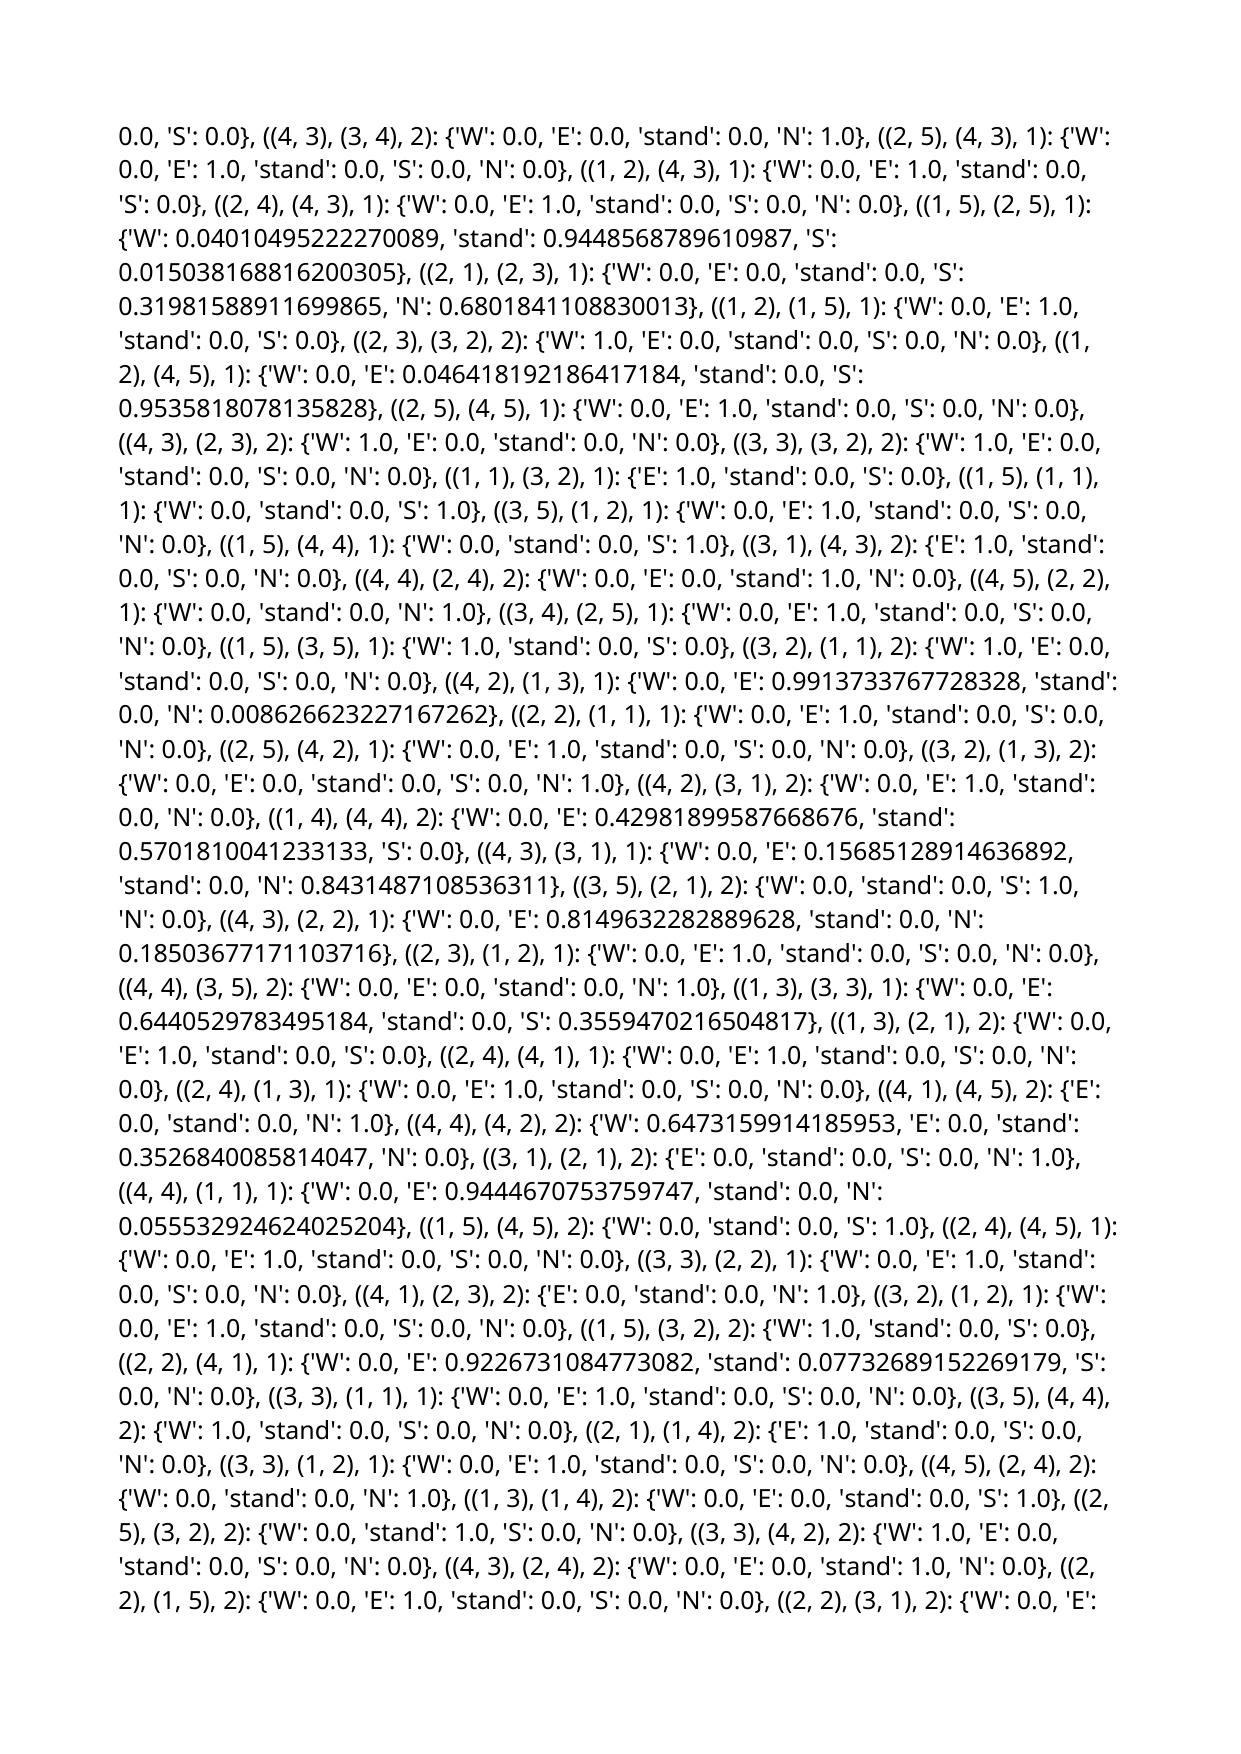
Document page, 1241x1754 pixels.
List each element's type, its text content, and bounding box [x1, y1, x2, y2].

text 0.0, 'S': 0.0}, ((4, 3), (3, 4), 2): {'W': 0.0, 'E': 0.0, 'stand': 0.0, 'N': 1.0}, ((2, 5), (4, 3), 1): {'W': 0.0, 'E': 1.0, 'stand': 0.0, 'S': 0.0, 'N': 0.0}, ((1, 2), (4, 3), 1): {'W': 0.0, 'E': 1.0, 'stand': 0.0, 'S': 0.0}, ((2, 4), (4, 3), 1): {'W': 0.0, 'E': 1.0, 'stand': 0.0, 'S': 0.0, 'N': 0.0}, ((1, 5), (2, 5), 1): {'W': 0.04010495222270089, 'stand': 0.9448568789610987, 'S': 0.015038168816200305}, ((2, 1), (2, 3), 1): {'W': 0.0, 'E': 0.0, 'stand': 0.0, 'S': 0.31981588911699865, 'N': 0.6801841108830013}, ((1, 2), (1, 5), 1): {'W': 0.0, 'E': 1.0, 'stand': 0.0, 'S': 0.0}, ((2, 3), (3, 2), 2): {'W': 1.0, 'E': 0.0, 'stand': 0.0, 'S': 0.0, 'N': 0.0}, ((1, 2), (4, 5), 1): {'W': 0.0, 'E': 0.046418192186417184, 'stand': 0.0, 'S': 0.9535818078135828}, ((2, 5), (4, 5), 1): {'W': 0.0, 'E': 1.0, 'stand': 0.0, 'S': 0.0, 'N': 0.0}, ((4, 3), (2, 3), 2): {'W': 1.0, 'E': 0.0, 'stand': 0.0, 'N': 0.0}, ((3, 3), (3, 2), 2): {'W': 1.0, 'E': 0.0, 'stand': 0.0, 'S': 0.0, 'N': 0.0}, ((1, 1), (3, 2), 1): {'E': 1.0, 'stand': 0.0, 'S': 0.0}, ((1, 5), (1, 1), 1): {'W': 0.0, 'stand': 0.0, 'S': 1.0}, ((3, 5), (1, 2), 1): {'W': 0.0, 'E': 1.0, 'stand': 0.0, 'S': 0.0, 'N': 0.0}, ((1, 5), (4, 4), 1): {'W': 0.0, 'stand': 0.0, 'S': 1.0}, ((3, 1), (4, 3), 2): {'E': 1.0, 'stand': 0.0, 'S': 0.0, 'N': 0.0}, ((4, 4), (2, 4), 2): {'W': 0.0, 'E': 0.0, 'stand': 1.0, 'N': 0.0}, ((4, 5), (2, 2), 1): {'W': 0.0, 'stand': 0.0, 'N': 1.0}, ((3, 4), (2, 5), 1): {'W': 0.0, 'E': 1.0, 'stand': 0.0, 'S': 0.0, 'N': 0.0}, ((1, 5), (3, 5), 1): {'W': 1.0, 'stand': 0.0, 'S': 0.0}, ((3, 2), (1, 1), 2): {'W': 1.0, 'E': 0.0, 'stand': 0.0, 'S': 0.0, 'N': 0.0}, ((4, 2), (1, 3), 1): {'W': 0.0, 'E': 0.9913733767728328, 'stand': 0.0, 'N': 0.008626623227167262}, ((2, 2), (1, 1), 1): {'W': 0.0, 'E': 1.0, 'stand': 0.0, 'S': 0.0, 'N': 0.0}, ((2, 5), (4, 2), 1): {'W': 0.0, 'E': 1.0, 'stand': 0.0, 'S': 0.0, 'N': 0.0}, ((3, 2), (1, 3), 2): {'W': 0.0, 'E': 0.0, 'stand': 0.0, 'S': 0.0, 'N': 1.0}, ((4, 2), (3, 1), 2): {'W': 0.0, 'E': 1.0, 'stand': 0.0, 'N': 0.0}, ((1, 4), (4, 4), 2): {'W': 0.0, 'E': 0.42981899587668676, 'stand': 0.5701810041233133, 'S': 0.0}, ((4, 3), (3, 1), 1): {'W': 0.0, 'E': 0.15685128914636892, 'stand': 0.0, 'N': 0.8431487108536311}, ((3, 5), (2, 1), 2): {'W': 0.0, 'stand': 0.0, 'S': 1.0, 'N': 0.0}, ((4, 3), (2, 2), 1): {'W': 0.0, 'E': 0.8149632282889628, 'stand': 0.0, 'N': 0.18503677171103716}, ((2, 3), (1, 2), 1): {'W': 0.0, 'E': 1.0, 'stand': 0.0, 'S': 0.0, 'N': 0.0}, ((4, 4), (3, 5), 2): {'W': 0.0, 'E': 0.0, 'stand': 0.0, 'N': 1.0}, ((1, 3), (3, 3), 1): {'W': 0.0, 'E': 0.6440529783495184, 'stand': 0.0, 'S': 0.3559470216504817}, ((1, 3), (2, 1), 2): {'W': 0.0, 'E': 1.0, 'stand': 0.0, 'S': 0.0}, ((2, 4), (4, 1), 1): {'W': 0.0, 'E': 1.0, 'stand': 0.0, 'S': 0.0, 'N': 0.0}, ((2, 4), (1, 3), 1): {'W': 0.0, 'E': 1.0, 'stand': 0.0, 'S': 0.0, 'N': 0.0}, ((4, 1), (4, 5), 2): {'E': 0.0, 'stand': 0.0, 'N': 1.0}, ((4, 4), (4, 2), 2): {'W': 0.6473159914185953, 'E': 0.0, 'stand': 0.3526840085814047, 'N': 0.0}, ((3, 1), (2, 1), 2): {'E': 0.0, 'stand': 0.0, 'S': 0.0, 'N': 1.0}, ((4, 4), (1, 1), 1): {'W': 0.0, 'E': 0.9444670753759747, 'stand': 0.0, 'N': 0.055532924624025204}, ((1, 5), (4, 5), 2): {'W': 0.0, 'stand': 0.0, 'S': 1.0}, ((2, 4), (4, 5), 1): {'W': 0.0, 'E': 1.0, 'stand': 0.0, 'S': 0.0, 'N': 0.0}, ((3, 3), (2, 2), 1): {'W': 0.0, 'E': 1.0, 'stand': 0.0, 'S': 0.0, 'N': 0.0}, ((4, 1), (2, 3), 2): {'E': 0.0, 'stand': 0.0, 'N': 1.0}, ((3, 2), (1, 2), 1): {'W': 0.0, 'E': 1.0, 'stand': 0.0, 'S': 0.0, 'N': 0.0}, ((1, 5), (3, 2), 2): {'W': 1.0, 'stand': 0.0, 'S': 0.0}, ((2, 2), (4, 1), 1): {'W': 0.0, 'E': 0.9226731084773082, 'stand': 0.07732689152269179, 'S': 0.0, 'N': 0.0}, ((3, 3), (1, 1), 1): {'W': 0.0, 'E': 1.0, 'stand': 0.0, 'S': 0.0, 'N': 0.0}, ((3, 5), (4, 4), 2): {'W': 1.0, 'stand': 0.0, 'S': 0.0, 'N': 0.0}, ((2, 1), (1, 4), 2): {'E': 1.0, 'stand': 0.0, 'S': 0.0, 'N': 0.0}, ((3, 3), (1, 2), 1): {'W': 0.0, 'E': 1.0, 'stand': 0.0, 'S': 0.0, 'N': 0.0}, ((4, 5), (2, 4), 2): {'W': 0.0, 'stand': 0.0, 'N': 1.0}, ((1, 3), (1, 4), 2): {'W': 0.0, 'E': 0.0, 'stand': 0.0, 'S': 1.0}, ((2, 5), (3, 2), 2): {'W': 0.0, 'stand': 1.0, 'S': 0.0, 'N': 0.0}, ((3, 3), (4, 2), 2): {'W': 1.0, 'E': 0.0, 'stand': 0.0, 'S': 0.0, 'N': 0.0}, ((4, 3), (2, 4), 2): {'W': 0.0, 'E': 0.0, 'stand': 1.0, 'N': 0.0}, ((2, 2), (1, 5), 2): {'W': 0.0, 'E': 1.0, 'stand': 0.0, 'S': 0.0, 'N': 0.0}, ((2, 2), (3, 1), 2): {'W': 0.0, 'E': [118, 118, 1122, 1617]
